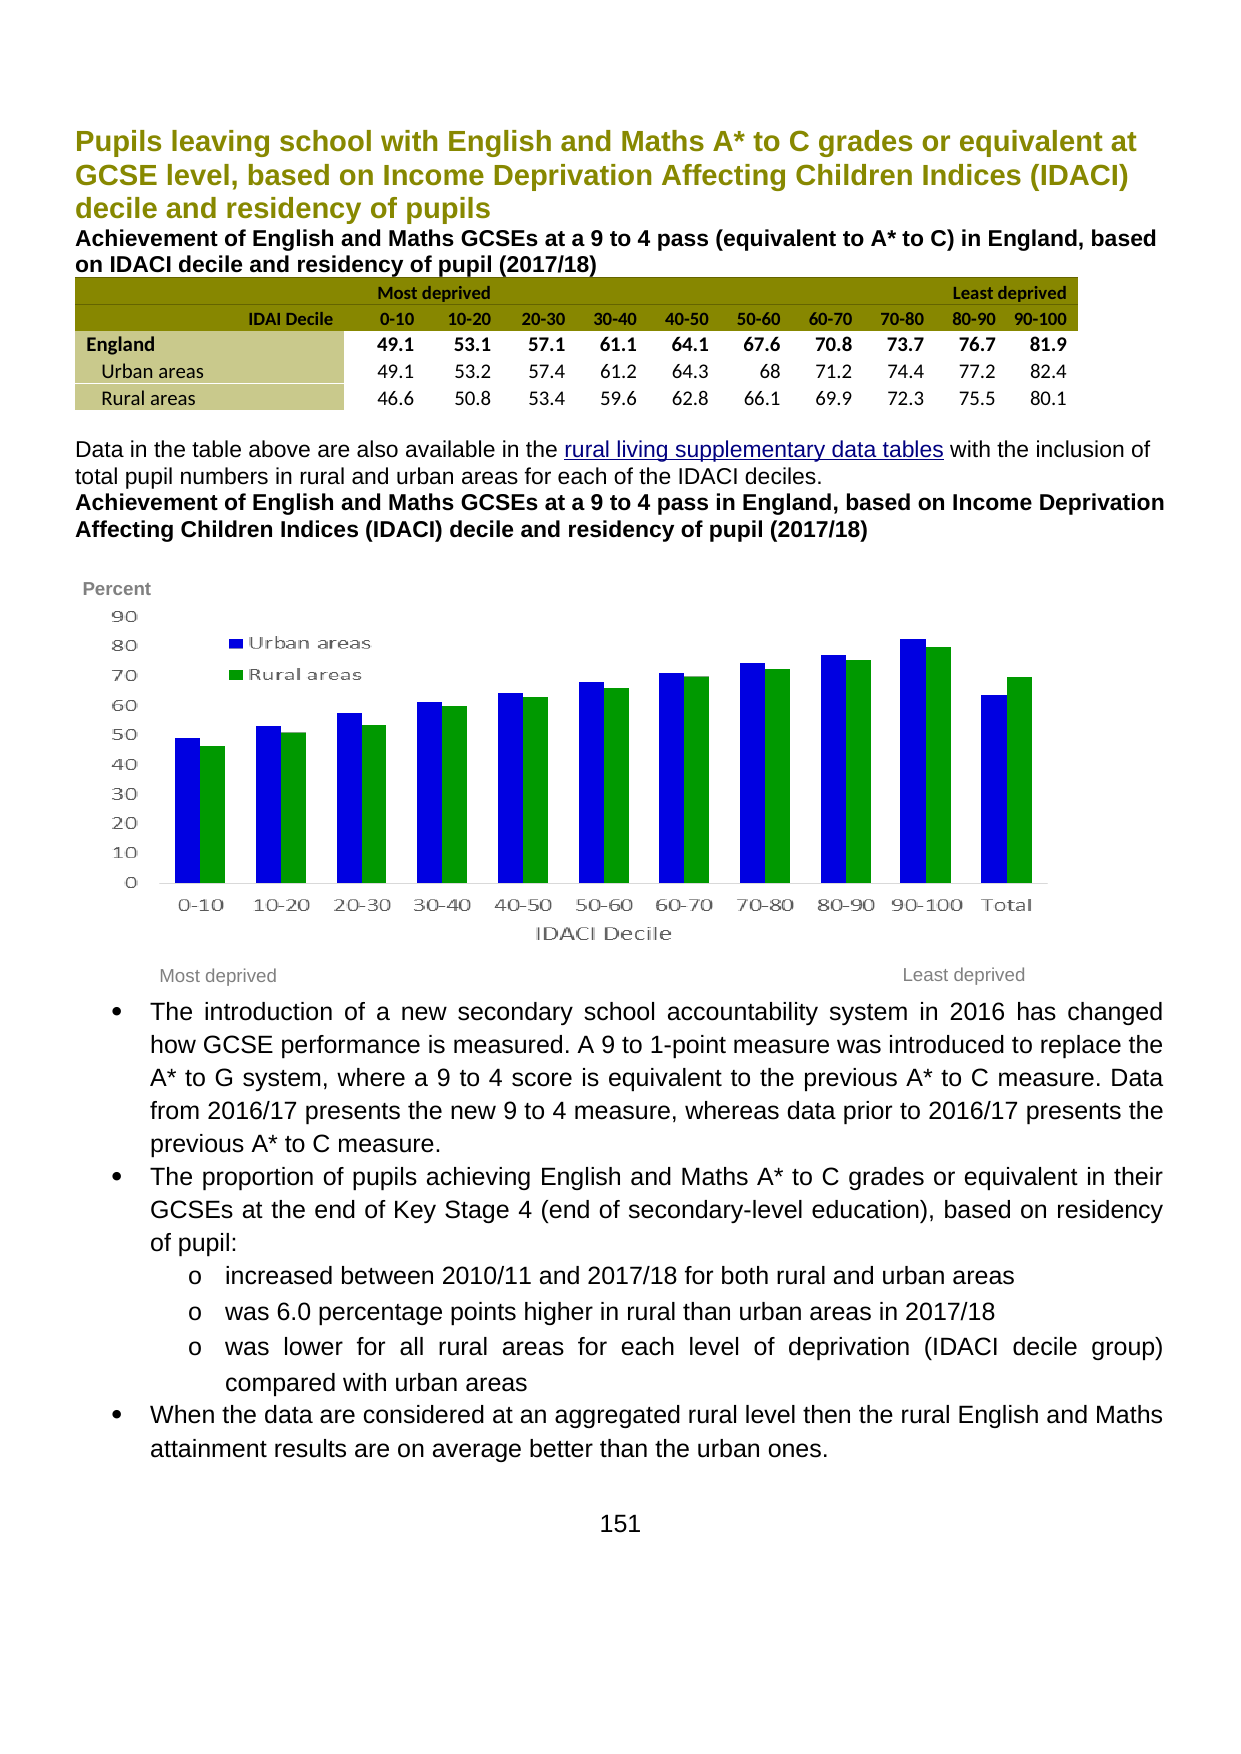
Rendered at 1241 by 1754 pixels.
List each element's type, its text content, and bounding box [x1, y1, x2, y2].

table_header Most deprived [344, 278, 502, 304]
table_cell 57.1 [502, 331, 576, 357]
table_cell 50-60 [720, 305, 792, 330]
list The introduction of a new secondary school accountability system in 2016 has changed how GCSE performance is measured. A 9 to 1-point measure was introduced to replace the A* to G system, where a 9 to 4 score is equivalent to the previous A* to C measure. Data from 2016/17 presents the new 9 to 4 measure, whereas data prior to 2016/17 presents the previous A* to C measure. [112, 997, 1165, 1158]
table_cell 73.7 [863, 331, 935, 357]
table_cell Urban areas [75, 357, 344, 383]
table_cell 66.1 [720, 384, 792, 410]
table_cell 90-100 [1007, 305, 1078, 330]
table_cell 74.4 [863, 357, 935, 383]
table_cell 81.9 [1007, 331, 1078, 357]
table_cell 69.9 [792, 384, 863, 410]
table_cell 49.1 [344, 331, 430, 357]
table_cell 68 [720, 357, 792, 383]
text Most deprived [159, 965, 287, 987]
table_cell 64.3 [648, 357, 720, 383]
subtitle Pupils leaving school with English and Maths A* to C grades or equivalent at GCSE level, based on Income Deprivation Affecting Children Indices (IDACI) decile and residency of pupils [75, 124, 1165, 224]
table_cell 46.6 [344, 384, 430, 410]
table_header [576, 278, 648, 304]
table_cell 70-80 [863, 305, 935, 330]
table_header [75, 278, 344, 304]
table_cell 10-20 [430, 305, 502, 330]
table_header [863, 278, 935, 304]
table_cell 71.2 [792, 357, 863, 383]
table_cell 80-90 [935, 305, 1007, 330]
text Percent [82, 578, 152, 599]
table_cell 82.4 [1007, 357, 1078, 383]
list was lower for all rural areas for each level of deprivation (IDACI decile group) compared with urban areas [187, 1332, 1165, 1396]
table_cell Rural areas [75, 384, 344, 410]
table_cell 70.8 [792, 331, 863, 357]
table_header [720, 278, 792, 304]
table_cell 20-30 [502, 305, 576, 330]
table_cell IDAI Decile [75, 305, 344, 330]
text Least deprived [902, 964, 1031, 986]
table_cell 67.6 [720, 331, 792, 357]
table_cell 30-40 [576, 305, 648, 330]
text Achievement of English and Maths GCSEs at a 9 to 4 pass in England, based on Income Deprivation Affecting Children Indices (IDACI) decile and residency of pupil (2017/18) [75, 489, 1165, 542]
table_cell 50.8 [430, 384, 502, 410]
text Data in the table above are also available in the rural living supplementary data tables with the inclusion of total pupil numbers in rural and urban areas for each of the IDACI deciles. [75, 436, 1165, 489]
list The proportion of pupils achieving English and Maths A* to C grades or equivalent in their GCSEs at the end of Key Stage 4 (end of secondary-level education), based on residency of pupil: [112, 1162, 1165, 1257]
table_cell 0-10 [344, 305, 430, 330]
table_cell England [75, 331, 344, 357]
table_cell 61.2 [576, 357, 648, 383]
table_cell 76.7 [935, 331, 1007, 357]
table_header [648, 278, 720, 304]
table_header [502, 278, 576, 304]
table_header Least deprived [935, 278, 1078, 304]
table_cell 49.1 [344, 357, 430, 383]
table_cell 53.4 [502, 384, 576, 410]
list was 6.0 percentage points higher in rural than urban areas in 2017/18 [187, 1297, 1165, 1328]
table_cell 61.1 [576, 331, 648, 357]
table_cell 59.6 [576, 384, 648, 410]
text Achievement of English and Maths GCSEs at a 9 to 4 pass (equivalent to A* to C) in England, based on IDACI decile and residency of pupil (2017/18) [75, 224, 1165, 277]
list When the data are considered at an aggregated rural level then the rural English and Maths attainment results are on average better than the urban ones. [112, 1401, 1165, 1462]
list increased between 2010/11 and 2017/18 for both rural and urban areas [187, 1261, 1165, 1292]
table_cell 72.3 [863, 384, 935, 410]
table_cell 64.1 [648, 331, 720, 357]
table_cell 57.4 [502, 357, 576, 383]
table_cell 62.8 [648, 384, 720, 410]
table_cell 77.2 [935, 357, 1007, 383]
table_cell 53.2 [430, 357, 502, 383]
table_cell 53.1 [430, 331, 502, 357]
table_cell 80.1 [1007, 384, 1078, 410]
text [67, 545, 167, 609]
table_header [792, 278, 863, 304]
table_cell 75.5 [935, 384, 1007, 410]
table_cell 60-70 [792, 305, 863, 330]
table_cell 40-50 [648, 305, 720, 330]
